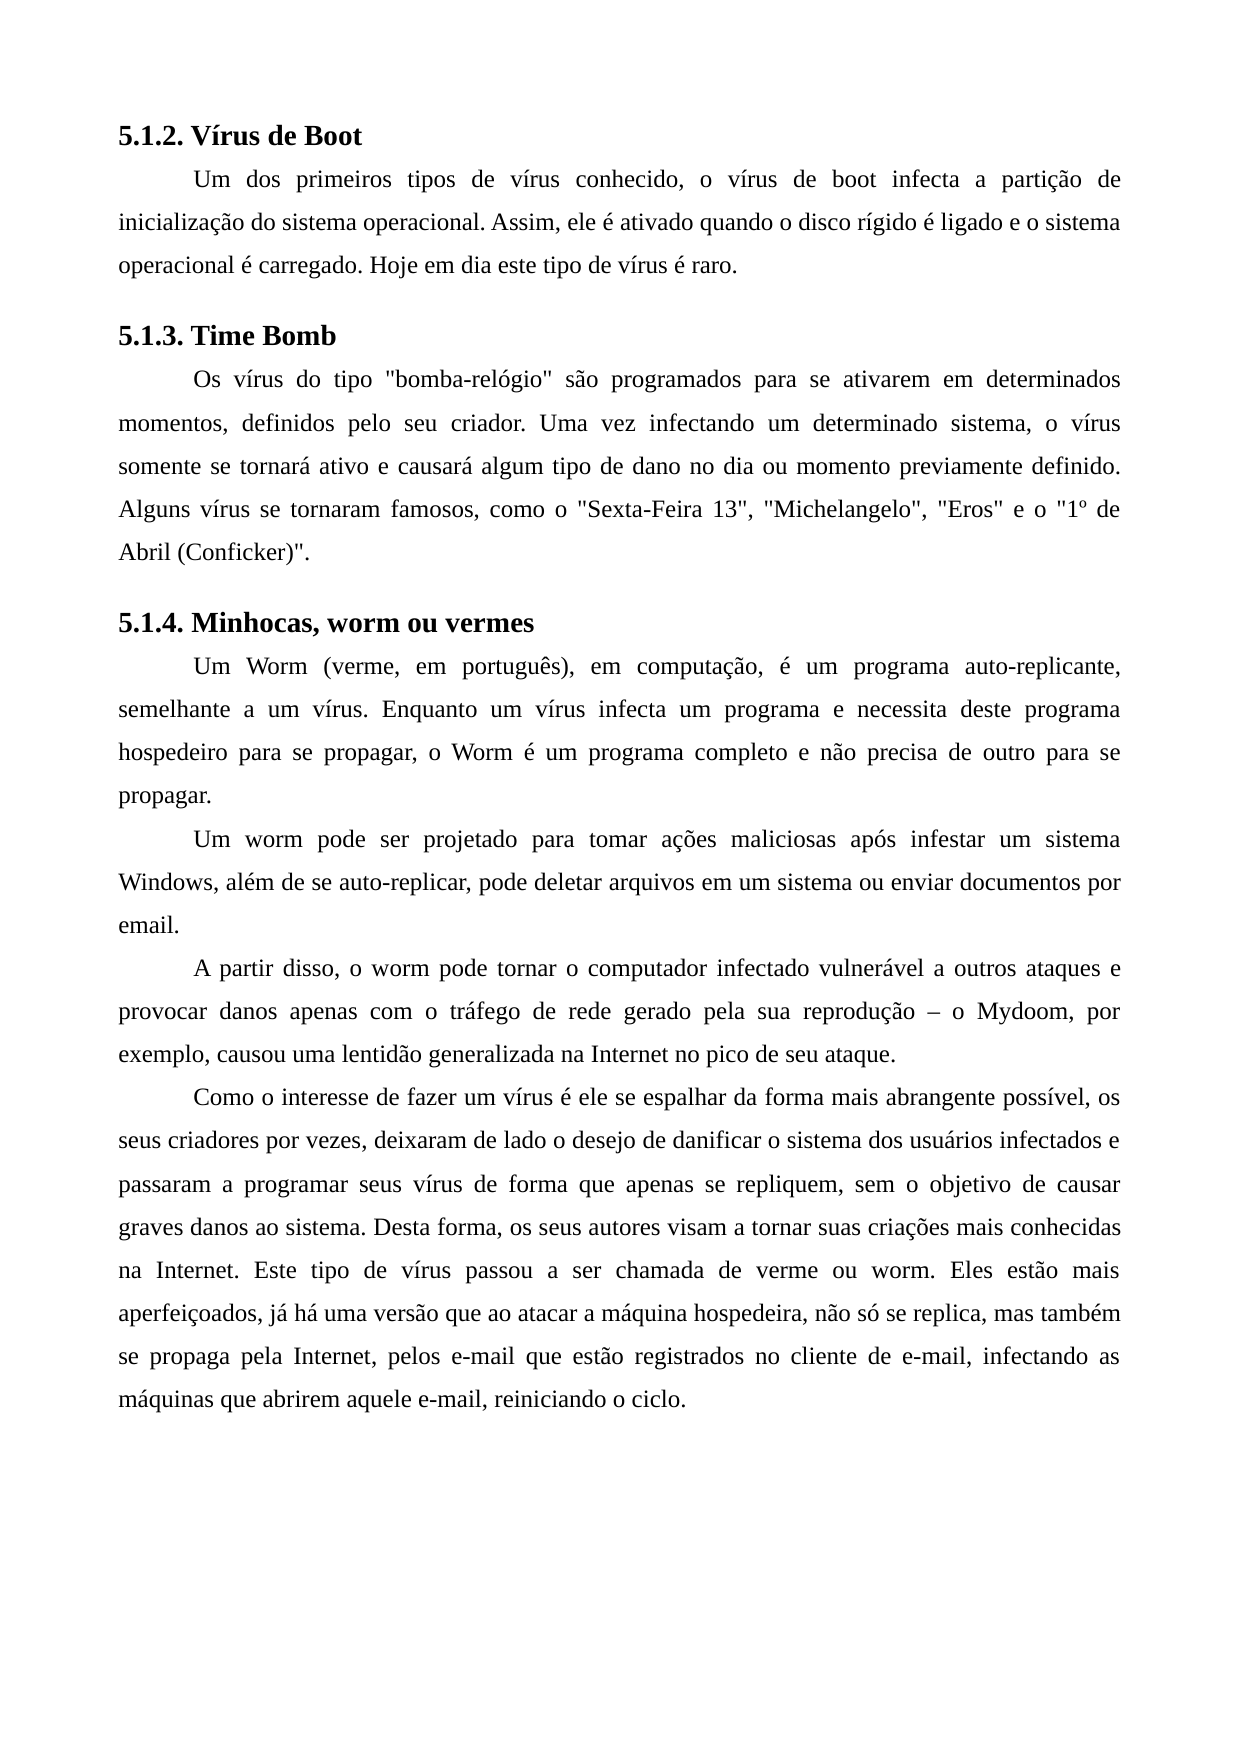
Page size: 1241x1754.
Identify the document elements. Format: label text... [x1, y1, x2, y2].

text Um dos primeiros tipos de vírus conhecido, o vírus de boot infecta a partição de inicialização do sistema operacional. Assim, ele é ativado quando o disco rígido é ligado e o sistema operacional é carregado. Hoje em dia este tipo de vírus é raro. [118, 164, 1122, 279]
subtitle 5.1.3. Time Bomb [118, 318, 1122, 352]
subtitle 5.1.4. Minhocas, worm ou vermes [118, 605, 1122, 639]
text Como o interesse de fazer um vírus é ele se espalhar da forma mais abrangente possível, os seus criadores por vezes, deixaram de lado o desejo de danificar o sistema dos usuários infectados e passaram a programar seus vírus de forma que apenas se repliquem, sem o objetivo de causar graves danos ao sistema. Desta forma, os seus autores visam a tornar suas criações mais conhecidas na Internet. Este tipo de vírus passou a ser chamada de verme ou worm. Eles estão mais aperfeiçoados, já há uma versão que ao atacar a máquina hospedeira, não só se replica, mas também se propaga pela Internet, pelos e-mail que estão registrados no cliente de e-mail, infectando as máquinas que abrirem aquele e-mail, reiniciando o ciclo. [118, 1082, 1122, 1413]
subtitle 5.1.2. Vírus de Boot [118, 118, 1122, 152]
text Um Worm (verme, em português), em computação, é um programa auto-replicante, semelhante a um vírus. Enquanto um vírus infecta um programa e necessita deste programa hospedeiro para se propagar, o Worm é um programa completo e não precisa de outro para se propagar. [118, 651, 1122, 809]
text Os vírus do tipo "bomba-relógio" são programados para se ativarem em determinados momentos, definidos pelo seu criador. Uma vez infectando um determinado sistema, o vírus somente se tornará ativo e causará algum tipo de dano no dia ou momento previamente definido. Alguns vírus se tornaram famosos, como o "Sexta-Feira 13", "Michelangelo", "Eros" e o "1º de Abril (Conficker)". [118, 364, 1122, 566]
text Um worm pode ser projetado para tomar ações maliciosas após infestar um sistema Windows, além de se auto-replicar, pode deletar arquivos em um sistema ou enviar documentos por email. [118, 824, 1122, 939]
text A partir disso, o worm pode tornar o computador infectado vulnerável a outros ataques e provocar danos apenas com o tráfego de rede gerado pela sua reprodução – o Mydoom, por exemplo, causou uma lentidão generalizada na Internet no pico de seu ataque. [118, 953, 1122, 1068]
